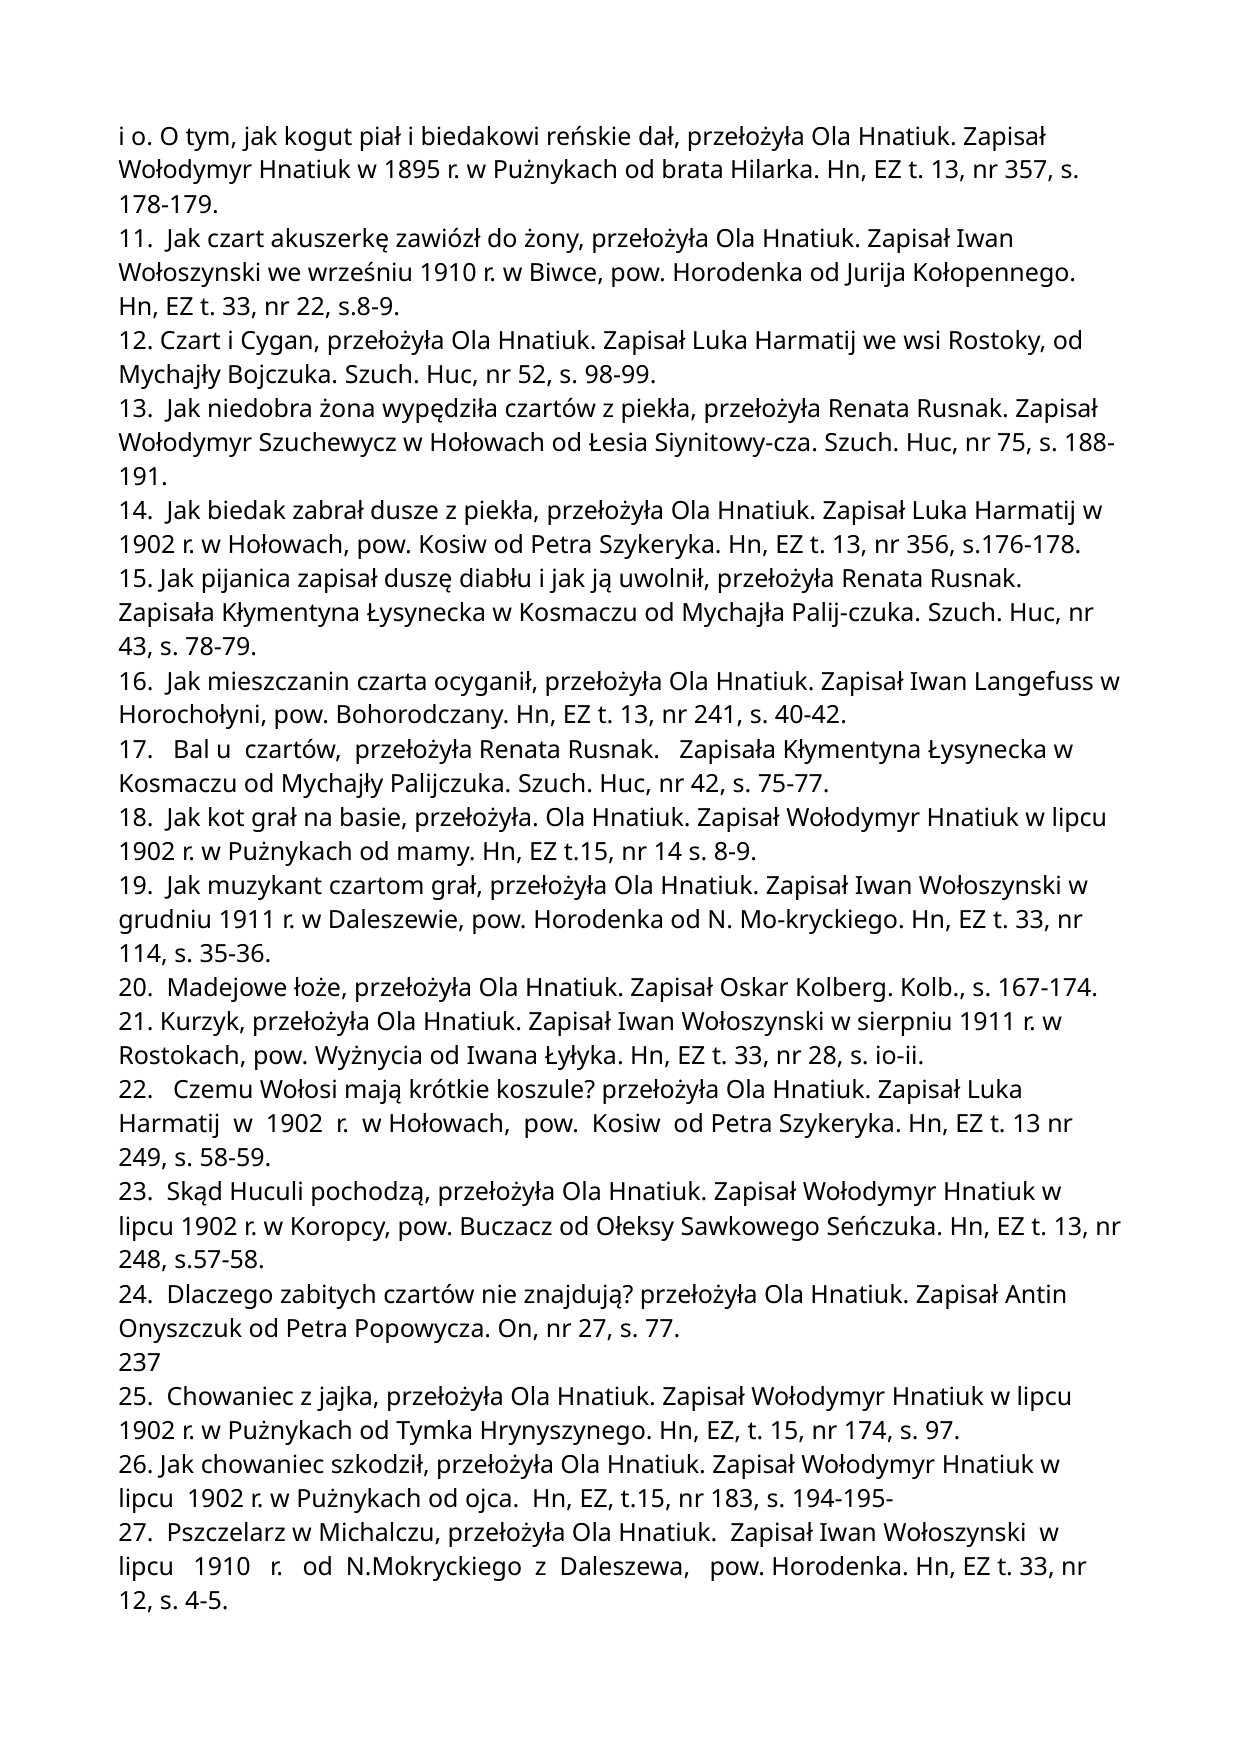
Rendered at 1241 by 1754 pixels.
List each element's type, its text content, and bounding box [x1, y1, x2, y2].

text 23. Skąd Huculi pochodzą, przełożyła Ola Hnatiuk. Zapisał Wołodymyr Hnatiuk w lipcu 1902 r. w Koropcy, pow. Buczacz od Ołeksy Sawkowego Seńczuka. Hn, EZ t. 13, nr 248, s.57-58. [118, 1174, 1122, 1276]
text 15. Jak pijanica zapisał duszę diabłu i jak ją uwolnił, przełożyła Renata Rusnak. Zapisała Kłymentyna Łysynecka w Kosmaczu od Mychajła Palij-czuka. Szuch. Huc, nr 43, s. 78-79. [118, 561, 1122, 663]
text 18. Jak kot grał na basie, przełożyła. Ola Hnatiuk. Zapisał Wołodymyr Hnatiuk w lipcu 1902 r. w Pużnykach od mamy. Hn, EZ t.15, nr 14 s. 8-9. [118, 799, 1122, 867]
text 17. Bal u czartów, przełożyła Renata Rusnak. Zapisała Kłymentyna Łysynecka w Kosmaczu od Mychajły Palijczuka. Szuch. Huc, nr 42, s. 75-77. [118, 731, 1122, 799]
text 20. Madejowe łoże, przełożyła Ola Hnatiuk. Zapisał Oskar Kolberg. Kolb., s. 167-174. [118, 970, 1122, 1004]
text 25. Chowaniec z jajka, przełożyła Ola Hnatiuk. Zapisał Wołodymyr Hnatiuk w lipcu 1902 r. w Pużnykach od Tymka Hrynyszynego. Hn, EZ, t. 15, nr 174, s. 97. [118, 1378, 1122, 1447]
text 13. Jak niedobra żona wypędziła czartów z piekła, przełożyła Renata Rusnak. Zapisał Wołodymyr Szuchewycz w Hołowach od Łesia Siynitowy-cza. Szuch. Huc, nr 75, s. 188-191. [118, 391, 1122, 493]
text 27. Pszczelarz w Michalczu, przełożyła Ola Hnatiuk. Zapisał Iwan Wołoszynski w lipcu 1910 r. od N.Mokryckiego z Daleszewa, pow. Horodenka. Hn, EZ t. 33, nr 12, s. 4-5. [118, 1515, 1122, 1617]
text 16. Jak mieszczanin czarta ocyganił, przełożyła Ola Hnatiuk. Zapisał Iwan Langefuss w Horochołyni, pow. Bohorodczany. Hn, EZ t. 13, nr 241, s. 40-42. [118, 663, 1122, 731]
text 12. Czart i Cygan, przełożyła Ola Hnatiuk. Zapisał Luka Harmatij we wsi Rostoky, od Mychajły Bojczuka. Szuch. Huc, nr 52, s. 98-99. [118, 322, 1122, 391]
text 22. Czemu Wołosi mają krótkie koszule? przełożyła Ola Hnatiuk. Zapisał Luka Harmatij w 1902 r. w Hołowach, pow. Kosiw od Petra Szykeryka. Hn, EZ t. 13 nr 249, s. 58-59. [118, 1072, 1122, 1174]
text 11. Jak czart akuszerkę zawiózł do żony, przełożyła Ola Hnatiuk. Zapisał Iwan Wołoszynski we wrześniu 1910 r. w Biwce, pow. Horodenka od Jurija Kołopennego. Hn, EZ t. 33, nr 22, s.8-9. [118, 220, 1122, 322]
text 237 [118, 1344, 1122, 1378]
text 14. Jak biedak zabrał dusze z piekła, przełożyła Ola Hnatiuk. Zapisał Luka Harmatij w 1902 r. w Hołowach, pow. Kosiw od Petra Szykeryka. Hn, EZ t. 13, nr 356, s.176-178. [118, 493, 1122, 561]
text 19. Jak muzykant czartom grał, przełożyła Ola Hnatiuk. Zapisał Iwan Wołoszynski w grudniu 1911 r. w Daleszewie, pow. Horodenka od N. Mo-kryckiego. Hn, EZ t. 33, nr 114, s. 35-36. [118, 867, 1122, 970]
text 21. Kurzyk, przełożyła Ola Hnatiuk. Zapisał Iwan Wołoszynski w sierpniu 1911 r. w Rostokach, pow. Wyżnycia od Iwana Łyłyka. Hn, EZ t. 33, nr 28, s. io-ii. [118, 1004, 1122, 1072]
text 24. Dlaczego zabitych czartów nie znajdują? przełożyła Ola Hnatiuk. Zapisał Antin Onyszczuk od Petra Popowycza. On, nr 27, s. 77. [118, 1276, 1122, 1344]
text 26. Jak chowaniec szkodził, przełożyła Ola Hnatiuk. Zapisał Wołodymyr Hnatiuk w lipcu 1902 r. w Pużnykach od ojca. Hn, EZ, t.15, nr 183, s. 194-195- [118, 1447, 1122, 1515]
text i o. O tym, jak kogut piał i biedakowi reńskie dał, przełożyła Ola Hnatiuk. Zapisał Wołodymyr Hnatiuk w 1895 r. w Pużnykach od brata Hilarka. Hn, EZ t. 13, nr 357, s. 178-179. [118, 118, 1122, 220]
